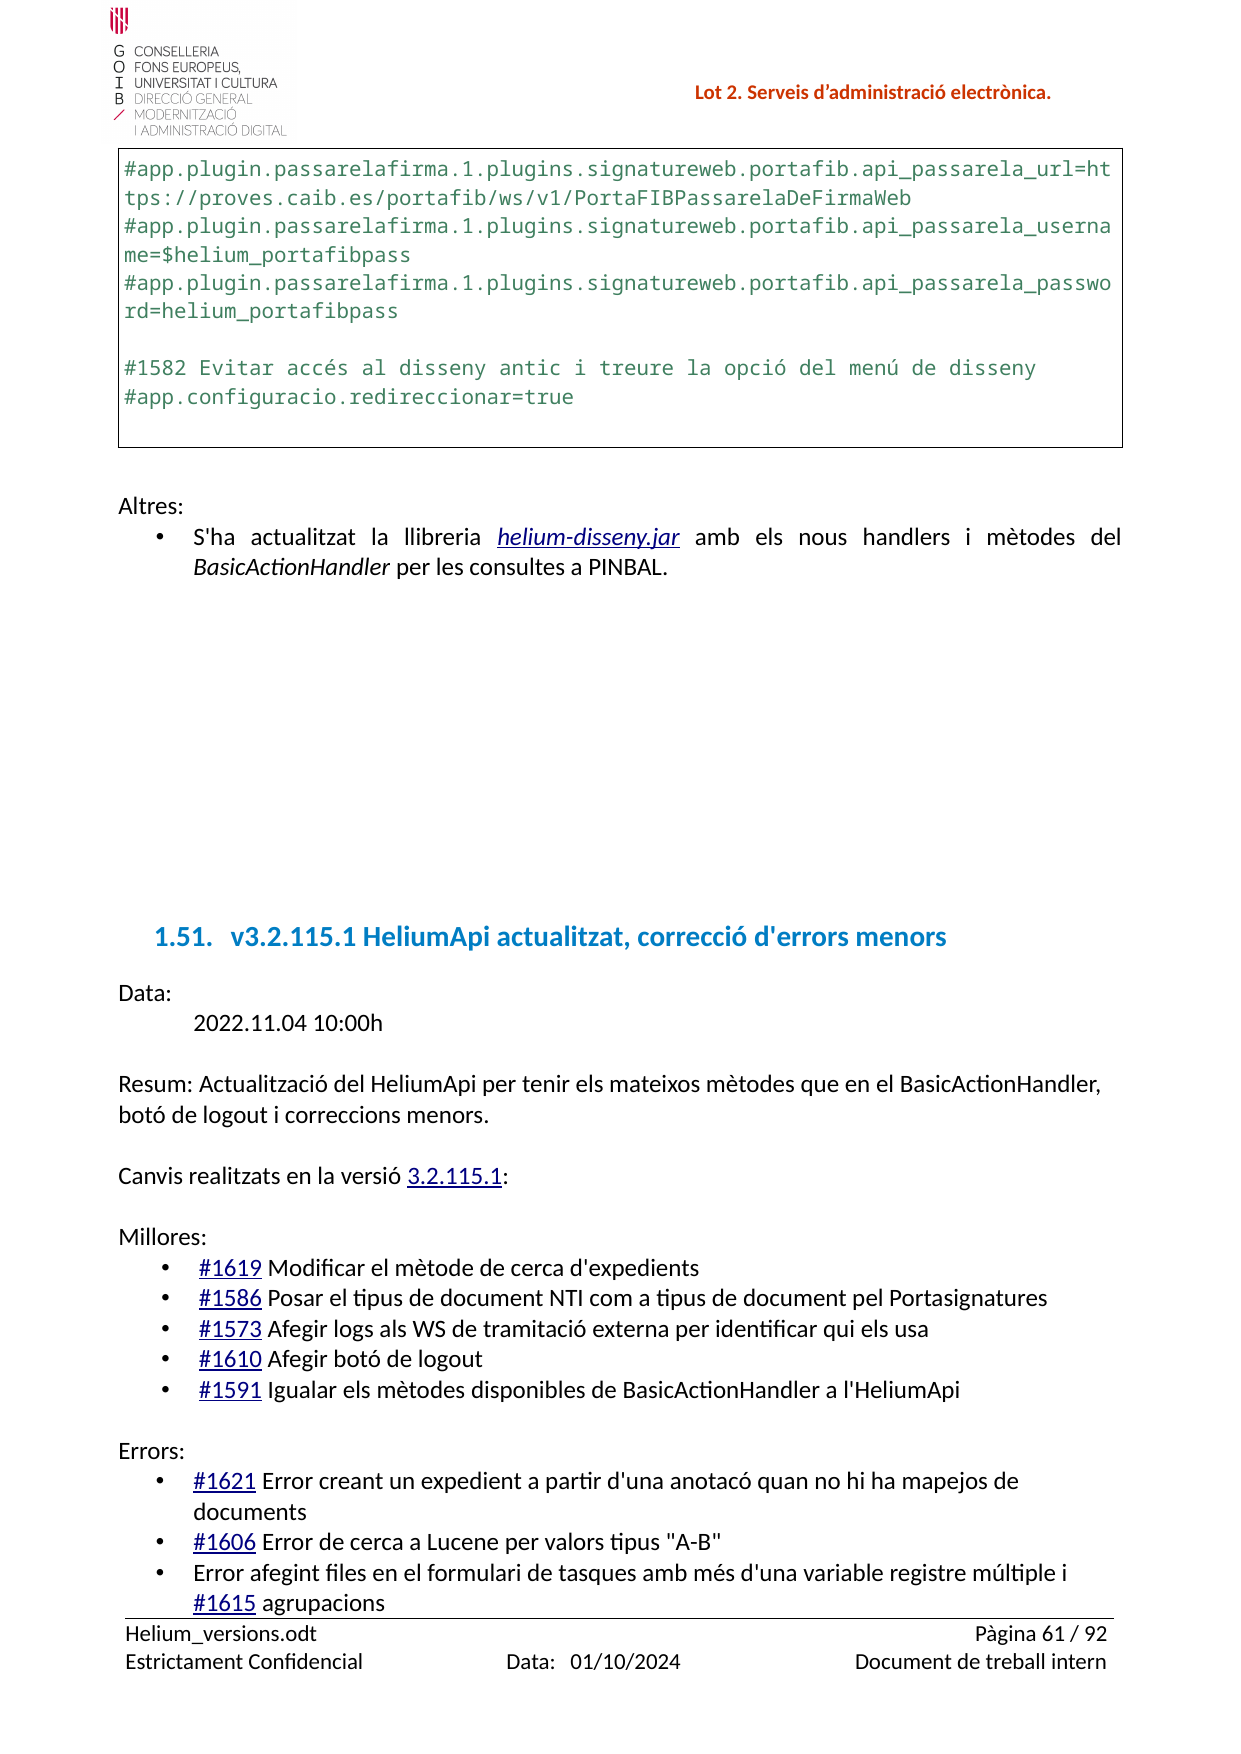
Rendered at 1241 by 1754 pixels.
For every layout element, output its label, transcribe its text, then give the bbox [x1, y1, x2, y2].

list #1573 Afegir logs als WS de tramitació externa per identificar qui els usa [161, 1313, 1122, 1343]
text 2022.11.04 10:00h [118, 1007, 1122, 1038]
list S'ha actualitzat la llibreria helium-disseny.jar amb els nous handlers i mètodes del BasicActionHandler per les consultes a PINBAL. [156, 521, 1122, 582]
text Canvis realitzats en la versió 3.2.115.1: [118, 1160, 1122, 1191]
text Resum: Actualització del HeliumApi per tenir els mateixos mètodes que en el BasicActionHandler, botó de logout i correccions menors. [118, 1068, 1122, 1129]
list Error afegint files en el formulari de tasques amb més d'una variable registre múltiple i #1615 agrupacions [156, 1557, 1122, 1618]
text Errors: [118, 1435, 1122, 1465]
list #1610 Afegir botó de logout [161, 1343, 1122, 1374]
list #1619 Modificar el mètode de cerca d'expedients [161, 1252, 1122, 1282]
list #1621 Error creant un expedient a partir d'una anotacó quan no hi ha mapejos de documents [156, 1465, 1122, 1526]
list #1606 Error de cerca a Lucene per valors tipus "A-B" [156, 1526, 1122, 1557]
list #1591 Igualar els mètodes disponibles de BasicActionHandler a l'HeliumApi [161, 1374, 1122, 1404]
picture [100, 0, 297, 144]
text Altres: [118, 490, 1122, 521]
subtitle v3.2.115.1 HeliumApi actualitzat, correcció d'errors menors [153, 918, 1122, 953]
text Millores: [118, 1221, 1122, 1252]
text Data: [118, 977, 1122, 1007]
list #1586 Posar el tipus de document NTI com a tipus de document pel Portasignatures [161, 1282, 1122, 1313]
table_header #app.plugin.passarelafirma.1.plugins.signatureweb.portafib.api_passarela_url=https://proves.caib.es/portafib/ws/v1/PortaFIBPassarelaDeFirmaWeb #app.plugin.passarelafirma.1.plugins.signatureweb.portafib.api_passarela_username=$helium_portafibpass #app.plugin.passarelafirma.1.plugins.signatureweb.portafib.api_passarela_password=helium_portafibpass #1582 Evitar accés al disseny antic i treure la opció del menú de disseny #app.configuracio.redireccionar=true [119, 149, 1122, 447]
